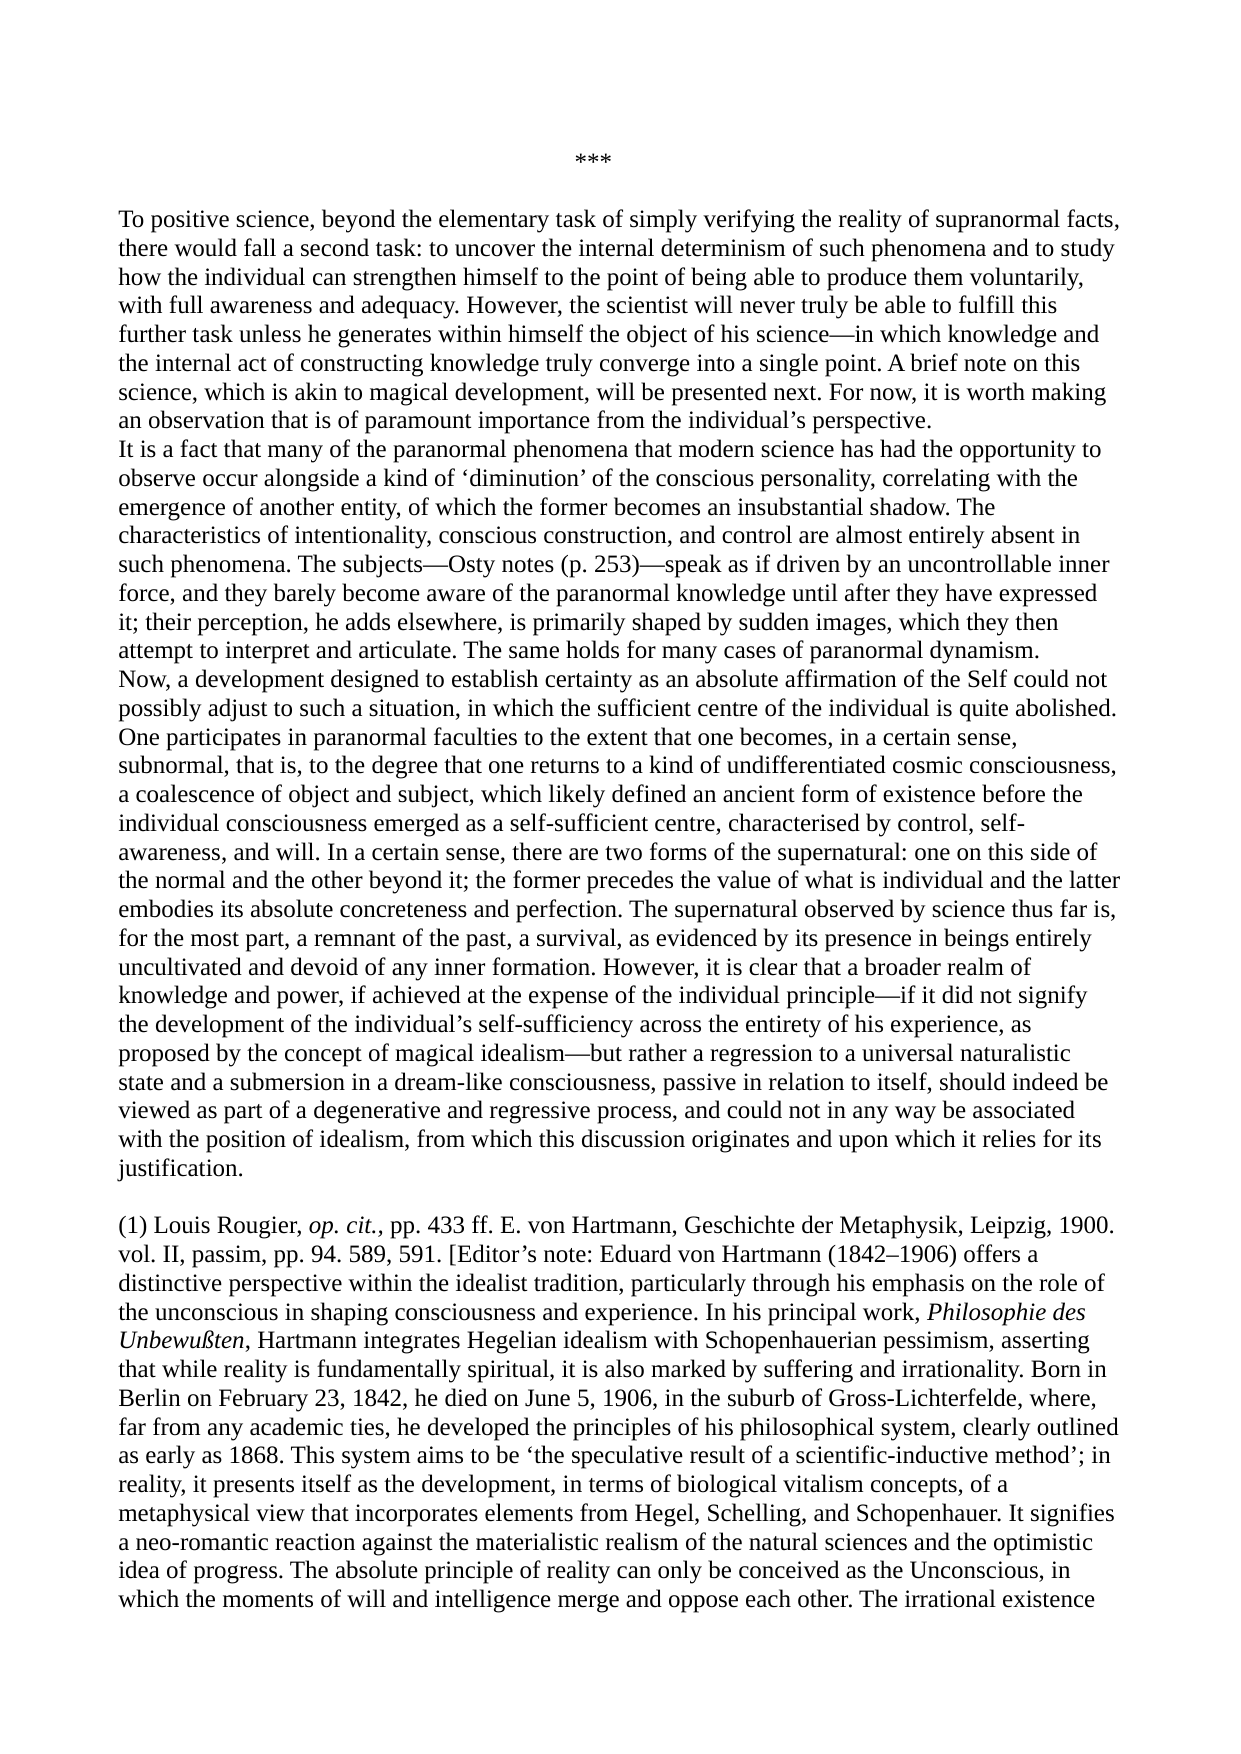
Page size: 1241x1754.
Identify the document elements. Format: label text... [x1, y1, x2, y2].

text *** [118, 118, 1122, 176]
text It is a fact that many of the paranormal phenomena that modern science has had the opportunity to observe occur alongside a kind of ‘diminution’ of the conscious personality, correlating with the emergence of another entity, of which the former becomes an insubstantial shadow. The characteristics of intentionality, conscious construction, and control are almost entirely absent in such phenomena. The subjects—Osty notes (p. 253)—speak as if driven by an uncontrollable inner force, and they barely become aware of the paranormal knowledge until after they have expressed it; their perception, he adds elsewhere, is primarily shaped by sudden images, which they then attempt to interpret and articulate. The same holds for many cases of paranormal dynamism. [118, 434, 1122, 664]
text (1) Louis Rougier, op. cit., pp. 433 ff. E. von Hartmann, Geschichte der Metaphysik, Leipzig, 1900. vol. II, passim, pp. 94. 589, 591. [Editor’s note: Eduard von Hartmann (1842–1906) offers a distinctive perspective within the idealist tradition, particularly through his emphasis on the role of the unconscious in shaping consciousness and experience. In his principal work, Philosophie des Unbewußten, Hartmann integrates Hegelian idealism with Schopenhauerian pessimism, asserting that while reality is fundamentally spiritual, it is also marked by suffering and irrationality. Born in Berlin on February 23, 1842, he died on June 5, 1906, in the suburb of Gross-Lichterfelde, where, far from any academic ties, he developed the principles of his philosophical system, clearly outlined as early as 1868. This system aims to be ‘the speculative result of a scientific-inductive method’; in reality, it presents itself as the development, in terms of biological vitalism concepts, of a metaphysical view that incorporates elements from Hegel, Schelling, and Schopenhauer. It signifies a neo-romantic reaction against the materialistic realism of the natural sciences and the optimistic idea of progress. The absolute principle of reality can only be conceived as the Unconscious, in which the moments of will and intelligence merge and oppose each other. The irrational existence [118, 1211, 1122, 1613]
text Now, a development designed to establish certainty as an absolute affirmation of the Self could not possibly adjust to such a situation, in which the sufficient centre of the individual is quite abolished. One participates in paranormal faculties to the extent that one becomes, in a certain sense, subnormal, that is, to the degree that one returns to a kind of undifferentiated cosmic consciousness, a coalescence of object and subject, which likely defined an ancient form of existence before the individual consciousness emerged as a self-sufficient centre, characterised by control, self-awareness, and will. In a certain sense, there are two forms of the supernatural: one on this side of the normal and the other beyond it; the former precedes the value of what is individual and the latter embodies its absolute concreteness and perfection. The supernatural observed by science thus far is, for the most part, a remnant of the past, a survival, as evidenced by its presence in beings entirely uncultivated and devoid of any inner formation. However, it is clear that a broader realm of knowledge and power, if achieved at the expense of the individual principle—if it did not signify the development of the individual’s self-sufficiency across the entirety of his experience, as proposed by the concept of magical idealism—but rather a regression to a universal naturalistic state and a submersion in a dream-like consciousness, passive in relation to itself, should indeed be viewed as part of a degenerative and regressive process, and could not in any way be associated with the position of idealism, from which this discussion originates and upon which it relies for its justification. [118, 664, 1122, 1182]
text To positive science, beyond the elementary task of simply verifying the reality of supranormal facts, there would fall a second task: to uncover the internal determinism of such phenomena and to study how the individual can strengthen himself to the point of being able to produce them voluntarily, with full awareness and adequacy. However, the scientist will never truly be able to fulfill this further task unless he generates within himself the object of his science—in which knowledge and the internal act of constructing knowledge truly converge into a single point. A brief note on this science, which is akin to magical development, will be presented next. For now, it is worth making an observation that is of paramount importance from the individual’s perspective. [118, 204, 1122, 434]
